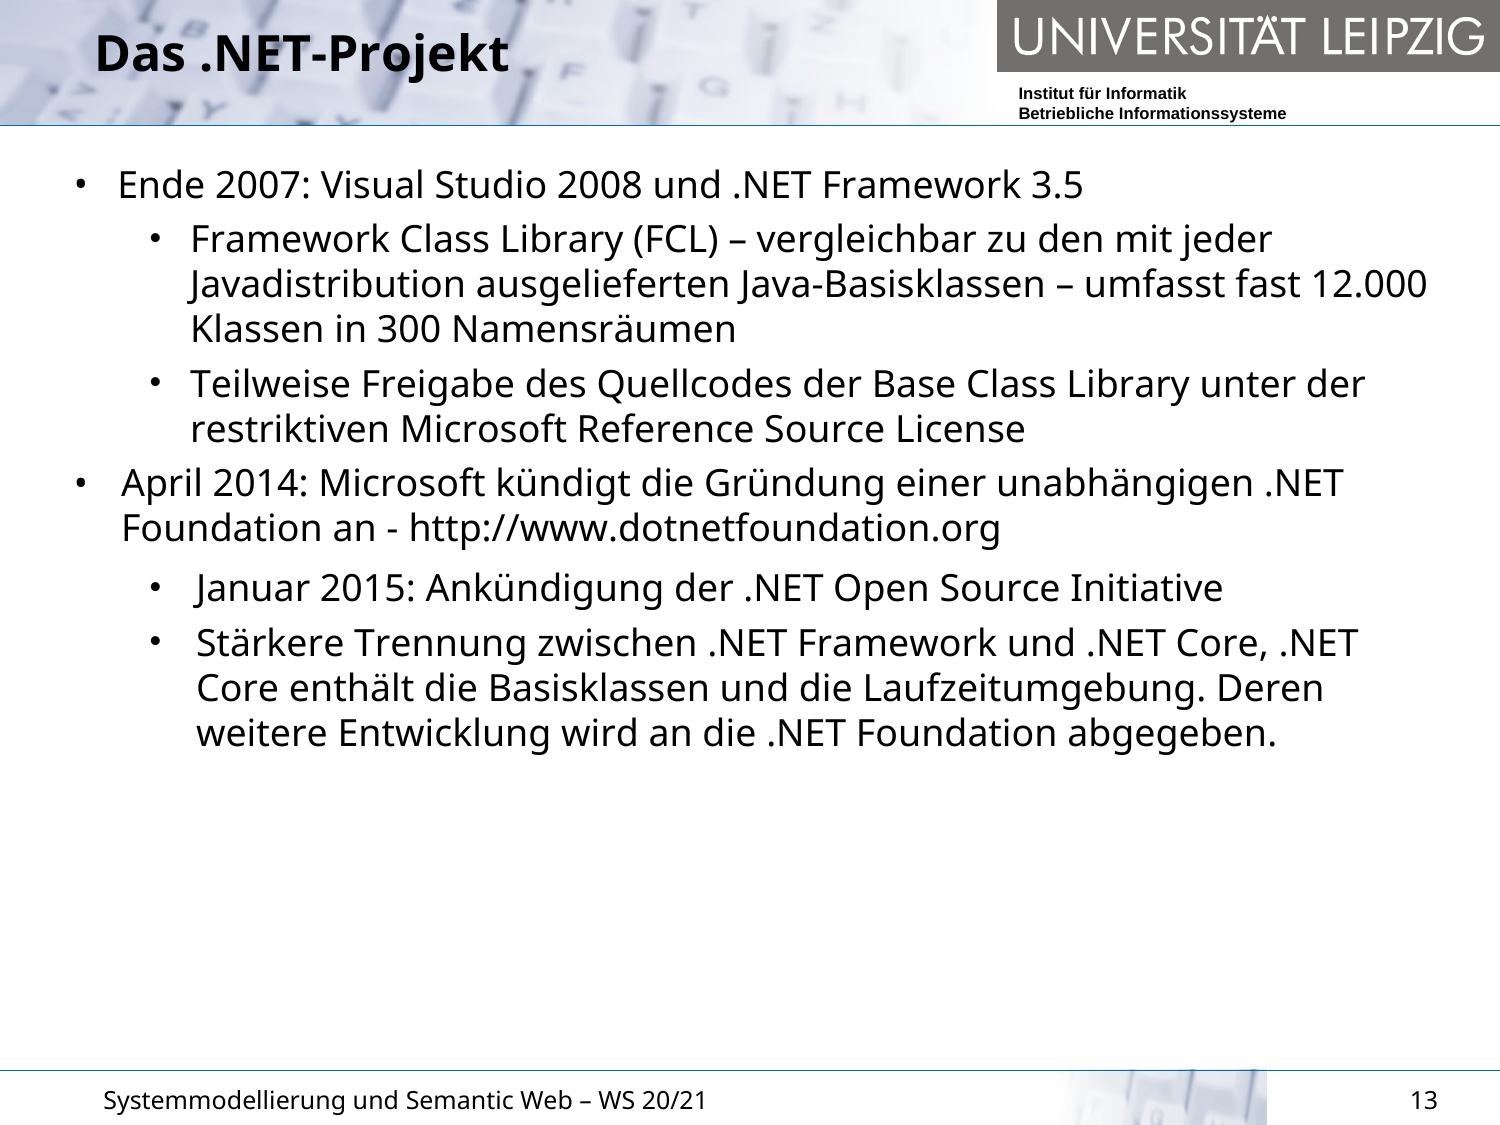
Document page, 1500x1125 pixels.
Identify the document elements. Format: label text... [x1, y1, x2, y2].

text_box Ende 2007: Visual Studio 2008 und .NET Framework 3.5 Framework Class Library (FCL) – vergleichbar zu den mit jeder Javadistribution ausgelieferten Java-Basisklassen – umfasst fast 12.000 Klassen in 300 Namensräumen Teilweise Freigabe des Quellcodes der Base Class Library unter der restriktiven Microsoft Reference Source License April 2014: Microsoft kündigt die Gründung einer unabhängigen .NET Foundation an - http://www.dotnetfoundation.org Januar 2015: Ankündigung der .NET Open Source Initiative Stärkere Trennung zwischen .NET Framework und .NET Core, .NET Core enthält die Basisklassen und die Laufzeitumgebung. Deren weitere Entwicklung wird an die .NET Foundation abgegeben. [59, 153, 1447, 762]
picture [1057, 1071, 1267, 1125]
picture [0, 0, 1500, 125]
text_box Das .NET-Projekt [79, 13, 526, 90]
